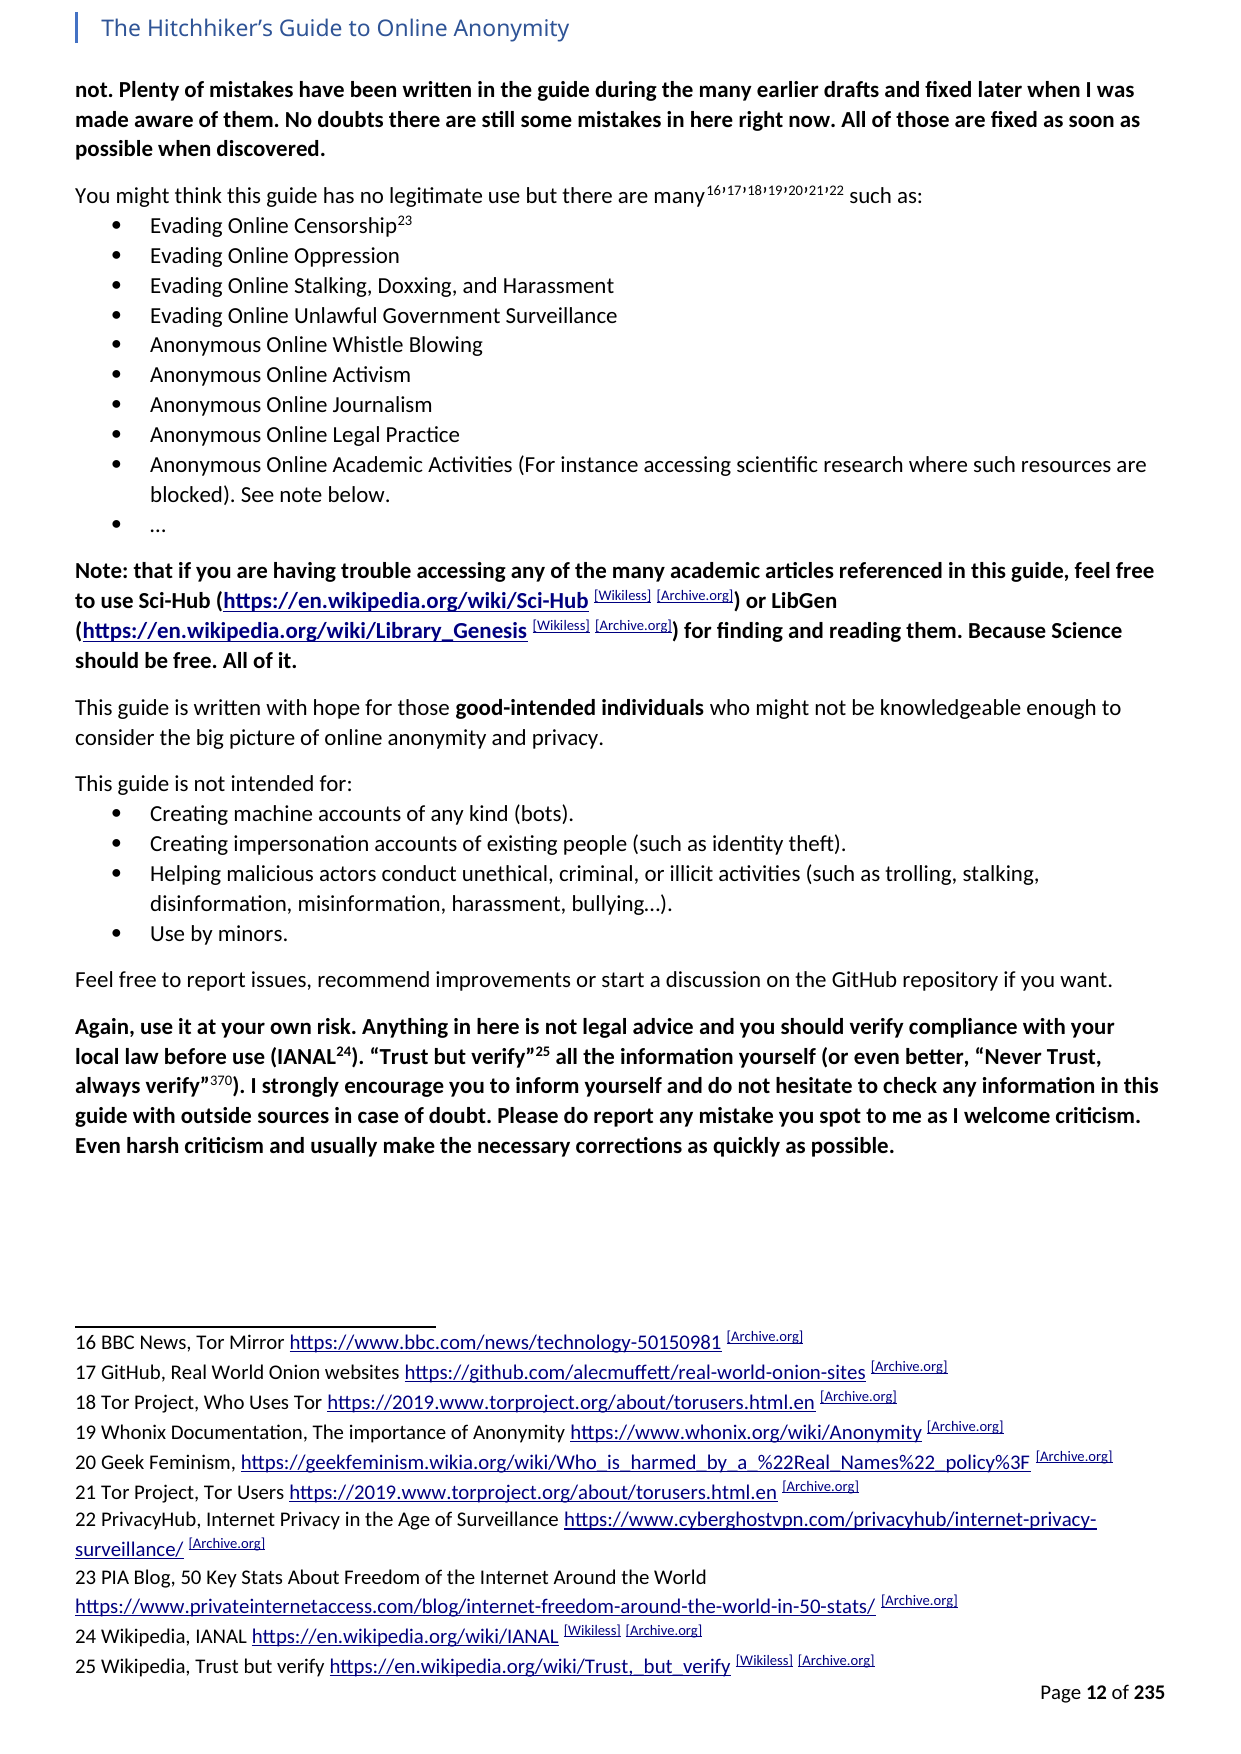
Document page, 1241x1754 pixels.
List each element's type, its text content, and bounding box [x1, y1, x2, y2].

list Evading Online Unlawful Government Surveillance [112, 301, 1165, 329]
list Anonymous Online Legal Practice [112, 420, 1165, 448]
list … [112, 510, 1165, 538]
list Anonymous Online Whistle Blowing [112, 331, 1165, 359]
text PrivacyHub, Internet Privacy in the Age of Surveillance https://www.cyberghostvpn.com/privacyhub/internet-privacy-surveillance/ [Archive.org] [75, 1507, 1165, 1562]
text Wikipedia, IANAL https://en.wikipedia.org/wiki/IANAL [Wikiless] [Archive.org] [75, 1621, 1165, 1649]
text GitHub, Real World Onion websites https://github.com/alecmuffett/real-world-onion-sites [Archive.org] [75, 1357, 1165, 1385]
text not. Plenty of mistakes have been written in the guide during the many earlier drafts and fixed later when I was made aware of them. No doubts there are still some mistakes in here right now. All of those are fixed as soon as possible when discovered. [75, 75, 1165, 163]
list Creating machine accounts of any kind (bots). [112, 799, 1165, 827]
text Wikipedia, Trust but verify https://en.wikipedia.org/wiki/Trust,_but_verify [Wikiless] [Archive.org] [75, 1651, 1165, 1679]
text Note: that if you are having trouble accessing any of the many academic articles referenced in this guide, feel free to use Sci-Hub (https://en.wikipedia.org/wiki/Sci-Hub [Wikiless] [Archive.org]) or LibGen (https://en.wikipedia.org/wiki/Library_Genesis [Wikiless] [Archive.org]) for finding and reading them. Because Science should be free. All of it. [75, 557, 1165, 674]
list Evading Online Censorship [112, 211, 1165, 239]
text BBC News, Tor Mirror https://www.bbc.com/news/technology-50150981 [Archive.org] [75, 1327, 1165, 1355]
list Anonymous Online Activism [112, 361, 1165, 388]
text Whonix Documentation, The importance of Anonymity https://www.whonix.org/wiki/Anonymity [Archive.org] [75, 1417, 1165, 1445]
text Feel free to report issues, recommend improvements or start a discussion on the GitHub repository if you want. [75, 965, 1165, 993]
text You might think this guide has no legitimate use but there are many’’’’’’ such as: [75, 181, 1165, 209]
list Creating impersonation accounts of existing people (such as identity theft). [112, 829, 1165, 857]
text Geek Feminism, https://geekfeminism.wikia.org/wiki/Who_is_harmed_by_a_%22Real_Names%22_policy%3F [Archive.org] [75, 1447, 1165, 1475]
text This guide is not intended for: [75, 769, 1165, 797]
list Anonymous Online Journalism [112, 390, 1165, 418]
list Anonymous Online Academic Activities (For instance accessing scientific research where such resources are blocked). See note below. [112, 450, 1165, 508]
list Use by minors. [112, 919, 1165, 947]
text Tor Project, Tor Users https://2019.www.torproject.org/about/torusers.html.en [Archive.org] [75, 1477, 1165, 1505]
list PIA Blog, 50 Key Stats About Freedom of the Internet Around the World https://www.privateinternetaccess.com/blog/internet-freedom-around-the-world-in-50-stats/ [Archive.org] [75, 1564, 1165, 1619]
text Tor Project, Who Uses Tor https://2019.www.torproject.org/about/torusers.html.en [Archive.org] [75, 1387, 1165, 1415]
list Evading Online Oppression [112, 241, 1165, 269]
list Helping malicious actors conduct unethical, criminal, or illicit activities (such as trolling, stalking, disinformation, misinformation, harassment, bullying…). [112, 859, 1165, 917]
text Again, use it at your own risk. Anything in here is not legal advice and you should verify compliance with your local law before use (IANAL). “Trust but verify” all the information yourself (or even better, “Never Trust, always verify”370). I strongly encourage you to inform yourself and do not hesitate to check any information in this guide with outside sources in case of doubt. Please do report any mistake you spot to me as I welcome criticism. Even harsh criticism and usually make the necessary corrections as quickly as possible. [75, 1012, 1165, 1159]
text This guide is written with hope for those good-intended individuals who might not be knowledgeable enough to consider the big picture of online anonymity and privacy. [75, 693, 1165, 751]
list Evading Online Stalking, Doxxing, and Harassment [112, 271, 1165, 299]
